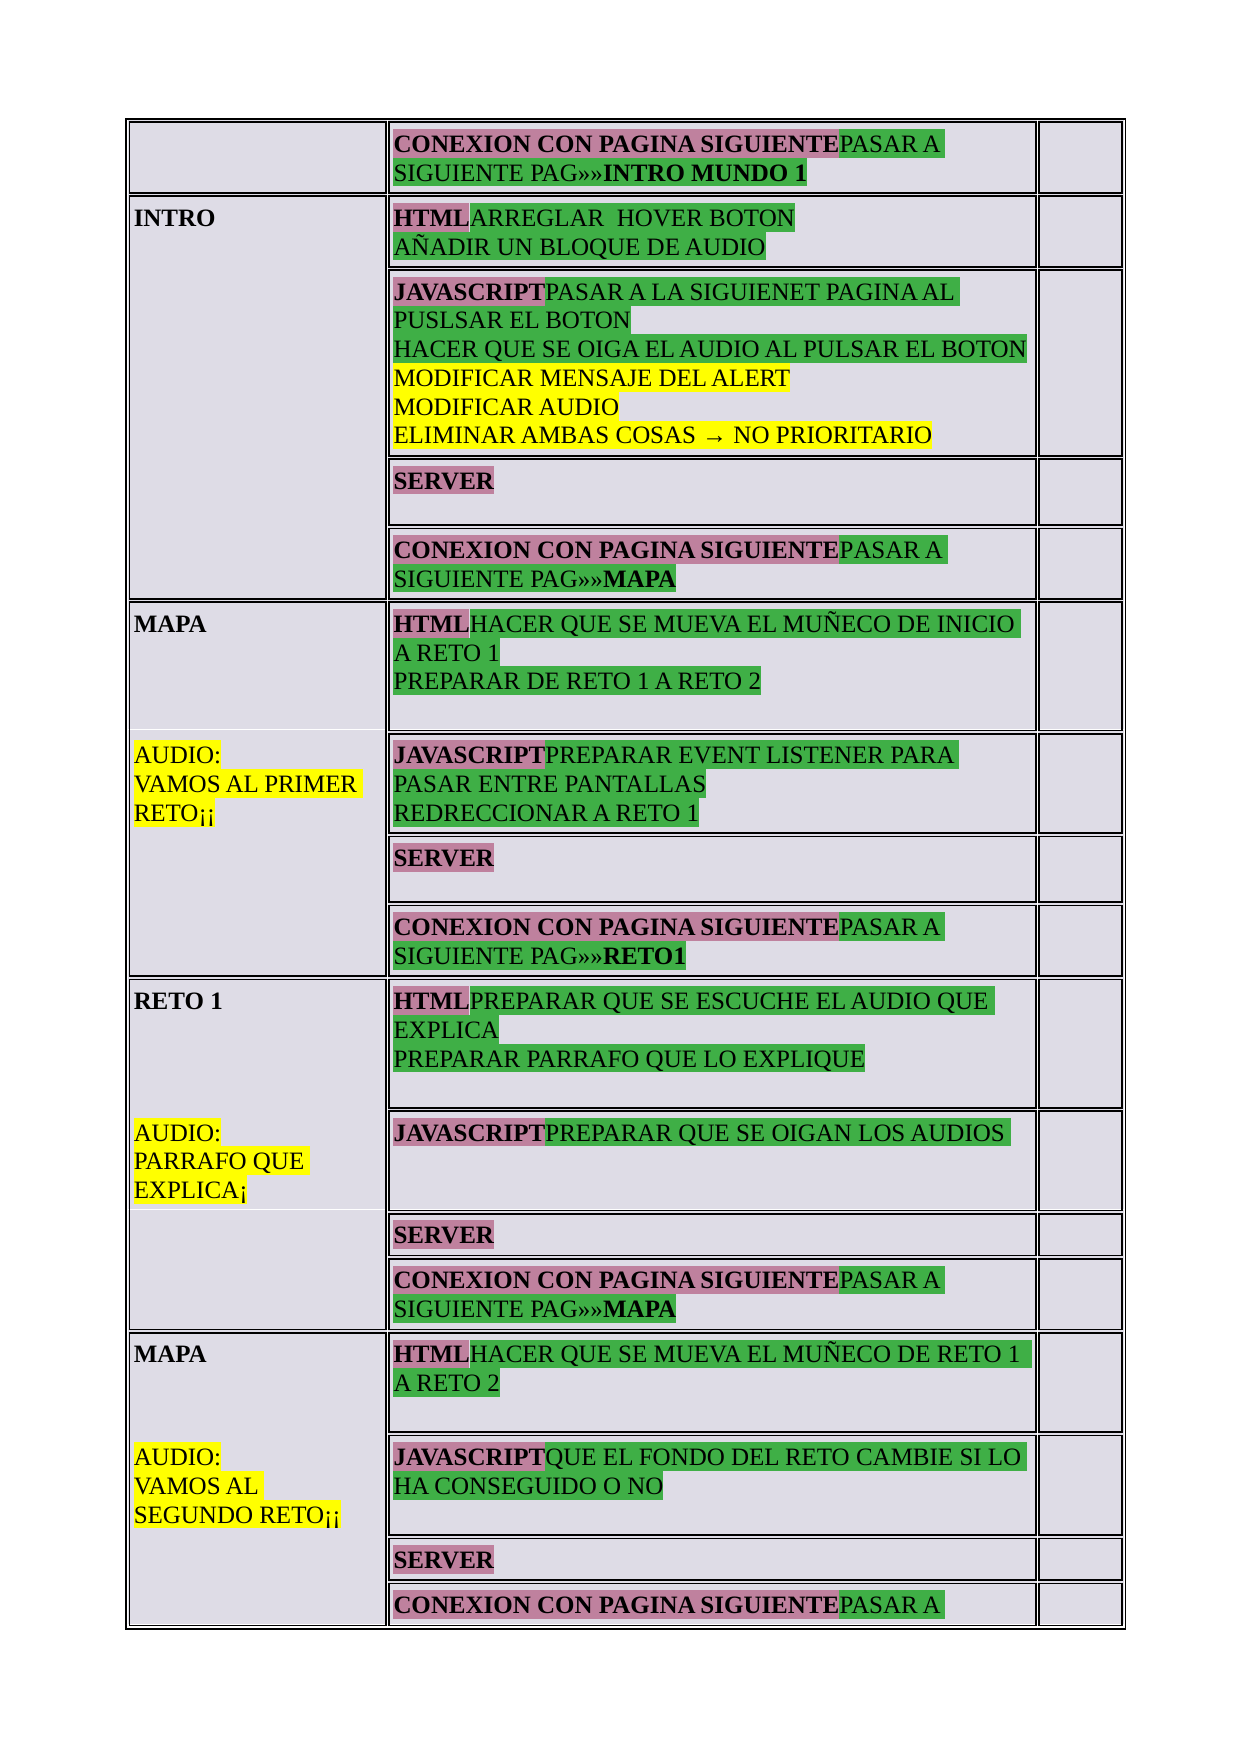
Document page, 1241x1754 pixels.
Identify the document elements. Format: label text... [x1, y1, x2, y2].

table_cell MAPA [130, 603, 385, 729]
table_cell [1040, 603, 1121, 729]
table_cell CONEXION CON PAGINA SIGUIENTEPASAR A SIGUIENTE PAG»»MAPA [390, 529, 1035, 598]
table_cell [1040, 735, 1121, 832]
table_cell [130, 266, 385, 455]
table_cell RETO 1 [130, 980, 385, 1107]
table_cell CONEXION CON PAGINA SIGUIENTEPASAR A [390, 1584, 1035, 1624]
table_cell AUDIO: VAMOS AL SEGUNDO RETO¡¡ [130, 1431, 385, 1534]
table_cell [1040, 529, 1121, 598]
table_cell [1040, 1215, 1121, 1255]
table_cell [130, 123, 385, 192]
table_cell CONEXION CON PAGINA SIGUIENTEPASAR A SIGUIENTE PAG»»RETO1 [390, 906, 1035, 975]
table_cell [1040, 123, 1121, 192]
table_cell HTMLHACER QUE SE MUEVA EL MUÑECO DE RETO 1 A RETO 2 [390, 1334, 1035, 1431]
table_cell [1040, 271, 1121, 455]
table_cell [1040, 460, 1121, 524]
table_cell CONEXION CON PAGINA SIGUIENTEPASAR A SIGUIENTE PAG»»INTRO MUNDO 1 [390, 123, 1035, 192]
table_cell [1040, 1584, 1121, 1624]
table_cell [130, 901, 385, 975]
table_cell MAPA [130, 1334, 385, 1431]
table_cell [1040, 837, 1121, 901]
table_cell HTMLHACER QUE SE MUEVA EL MUÑECO DE INICIO A RETO 1 PREPARAR DE RETO 1 A RETO 2 [390, 603, 1035, 729]
table_cell CONEXION CON PAGINA SIGUIENTEPASAR A SIGUIENTE PAG»»MAPA [390, 1260, 1035, 1329]
table_cell JAVASCRIPTPREPARAR EVENT LISTENER PARA PASAR ENTRE PANTALLAS REDRECCIONAR A RETO 1 [390, 735, 1035, 832]
table_cell [1040, 906, 1121, 975]
table_cell HTMLPREPARAR QUE SE ESCUCHE EL AUDIO QUE EXPLICA PREPARAR PARRAFO QUE LO EXPLIQUE [390, 980, 1035, 1107]
table_cell SERVER [390, 460, 1035, 524]
table_cell JAVASCRIPTPREPARAR QUE SE OIGAN LOS AUDIOS [390, 1112, 1035, 1209]
table_cell HTMLARREGLAR HOVER BOTON AÑADIR UN BLOQUE DE AUDIO [390, 197, 1035, 266]
table_cell [1040, 1334, 1121, 1431]
table_cell [130, 1210, 385, 1255]
table_cell [1040, 1436, 1121, 1534]
table_cell [1040, 980, 1121, 1107]
table_cell [1040, 1260, 1121, 1329]
table_cell AUDIO: VAMOS AL PRIMER RETO¡¡ [130, 730, 385, 832]
table_cell [130, 455, 385, 524]
table_cell SERVER [390, 1215, 1035, 1255]
table_cell JAVASCRIPTPASAR A LA SIGUIENET PAGINA AL PUSLSAR EL BOTON HACER QUE SE OIGA EL AUDIO AL PULSAR EL BOTON MODIFICAR MENSAJE DEL ALERT MODIFICAR AUDIO ELIMINAR AMBAS COSAS → NO PRIORITARIO [390, 271, 1035, 455]
table_cell JAVASCRIPTQUE EL FONDO DEL RETO CAMBIE SI LO HA CONSEGUIDO O NO [390, 1436, 1035, 1534]
table_cell [1040, 197, 1121, 266]
table_cell [130, 1255, 385, 1329]
table_cell [1040, 1539, 1121, 1579]
table_cell [130, 1579, 385, 1624]
table_cell [130, 832, 385, 901]
table_cell [1040, 1112, 1121, 1209]
table_cell SERVER [390, 1539, 1035, 1579]
table_cell SERVER [390, 837, 1035, 901]
table_cell [130, 1534, 385, 1579]
table_cell AUDIO: PARRAFO QUE EXPLICA¡ [130, 1107, 385, 1209]
table_cell INTRO [130, 197, 385, 266]
table_cell [130, 524, 385, 598]
